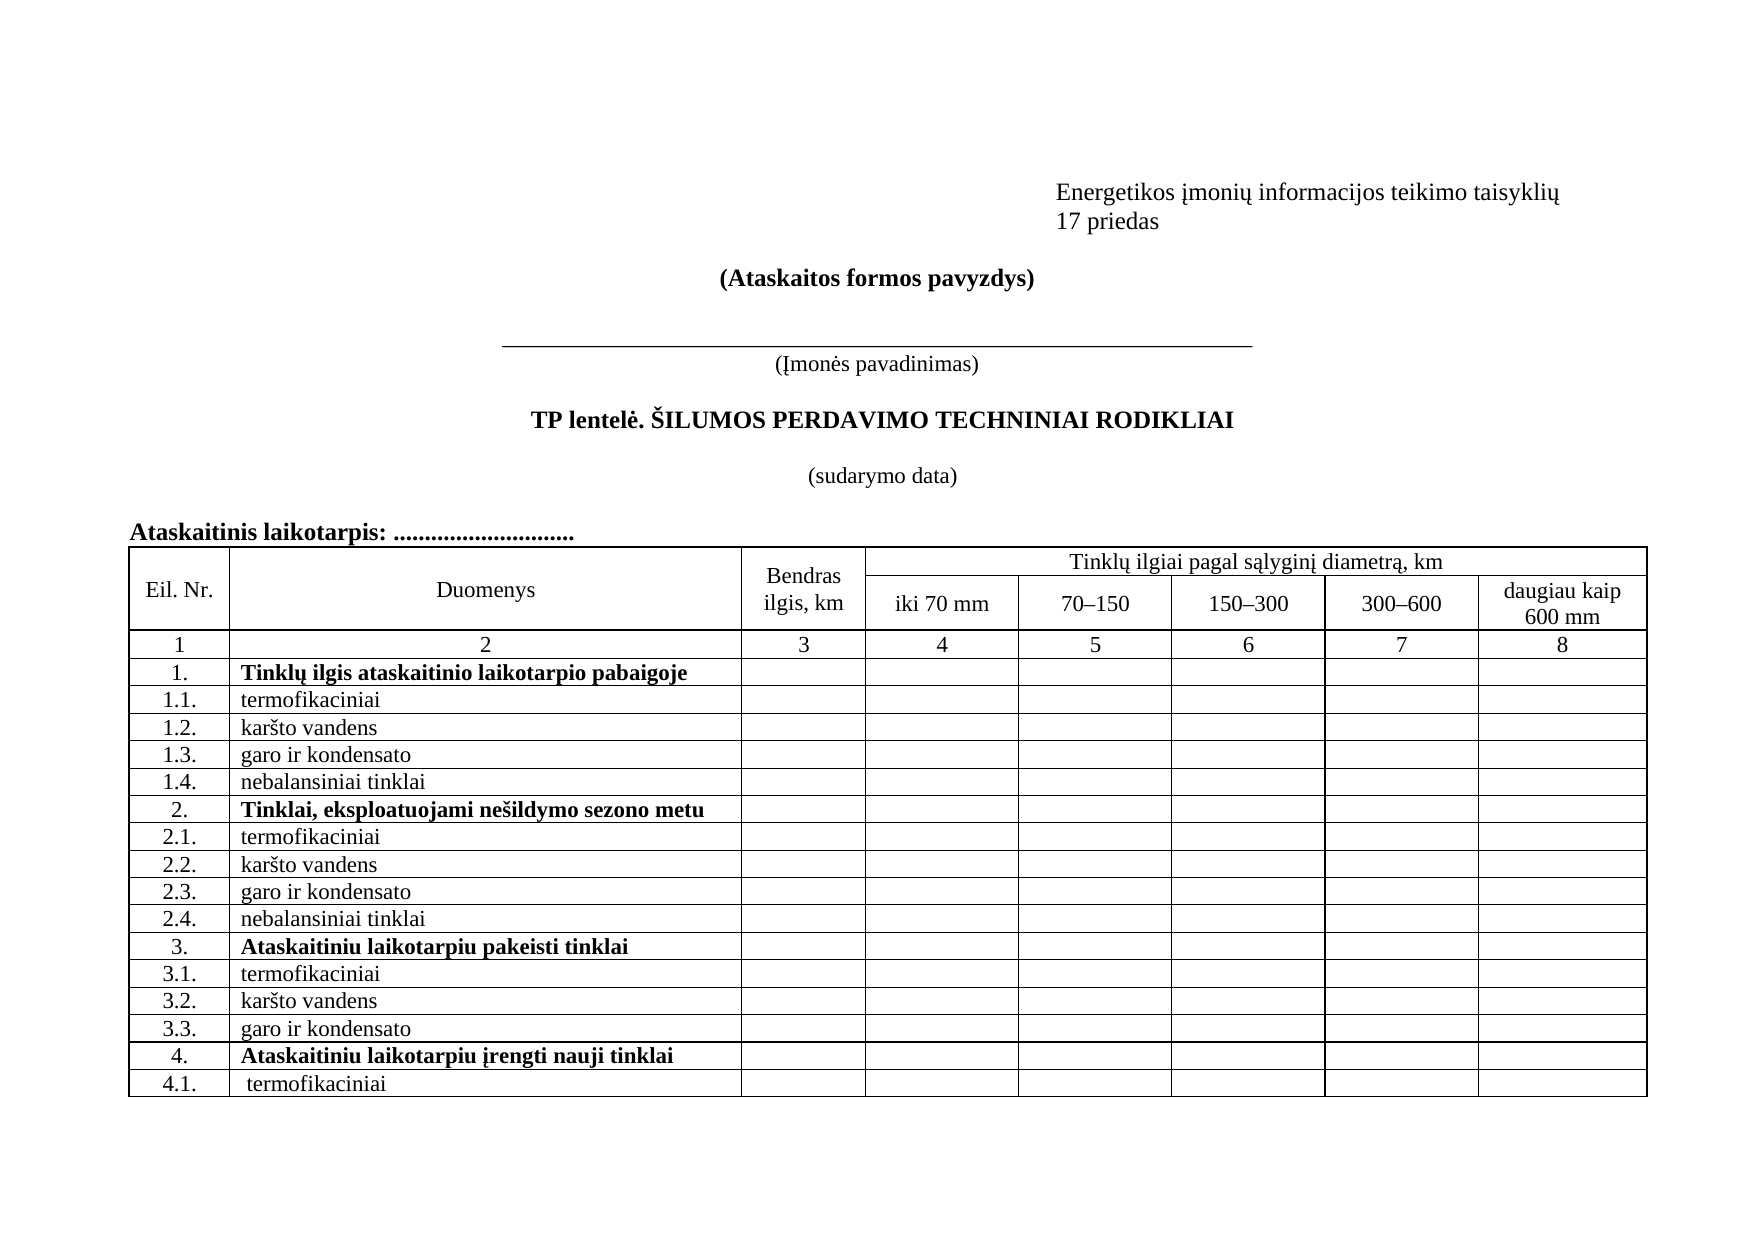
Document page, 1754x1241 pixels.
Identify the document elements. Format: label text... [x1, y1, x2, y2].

table_cell [1172, 1043, 1324, 1069]
table_cell [866, 960, 1018, 987]
table_cell 1. [130, 659, 229, 685]
table_cell 2.1. [130, 823, 229, 849]
table_cell [1019, 1070, 1171, 1096]
table_cell [1019, 960, 1171, 987]
table_cell [1172, 960, 1324, 987]
text 17 priedas [1056, 206, 1636, 235]
table_cell [1479, 960, 1646, 987]
table_cell [1172, 1015, 1324, 1041]
table_cell 1.3. [130, 741, 229, 767]
table_cell [1479, 823, 1646, 849]
table_cell 2.3. [130, 878, 229, 904]
table_cell [1019, 878, 1171, 904]
table_cell [866, 1070, 1018, 1096]
table_cell [742, 686, 865, 713]
table_cell [1019, 714, 1171, 740]
table_cell [1019, 851, 1171, 877]
table_cell 3.1. [130, 960, 229, 987]
table_cell [1326, 796, 1478, 822]
table_header Tinklų ilgiai pagal sąlyginį diametrą, km [866, 548, 1646, 574]
table_cell [866, 741, 1018, 767]
table_cell [1479, 741, 1646, 767]
table_cell [742, 741, 865, 767]
table_cell 2 [230, 631, 741, 658]
table_cell 8 [1479, 631, 1646, 658]
table_cell [866, 769, 1018, 795]
table_cell [1326, 741, 1478, 767]
table_cell [1172, 769, 1324, 795]
table_cell 4 [866, 631, 1018, 658]
table_cell Tinklų ilgis ataskaitinio laikotarpio pabaigoje [230, 659, 741, 685]
table_cell 150–300 [1172, 576, 1324, 629]
table_cell 3. [130, 933, 229, 959]
text ____________________________________________________________ [118, 321, 1636, 350]
table_cell 6 [1172, 631, 1324, 658]
table_cell [866, 659, 1018, 685]
table_cell 300–600 [1326, 576, 1478, 629]
table_cell [1172, 878, 1324, 904]
table_cell [866, 988, 1018, 1014]
table_cell [1172, 1070, 1324, 1096]
table_cell [1326, 823, 1478, 849]
table_cell [742, 796, 865, 822]
table_cell [1172, 741, 1324, 767]
table_cell [1326, 686, 1478, 713]
table_cell [1172, 714, 1324, 740]
table_cell [1019, 769, 1171, 795]
table_cell [1019, 741, 1171, 767]
table_cell [1172, 823, 1324, 849]
table_cell [1479, 714, 1646, 740]
table_cell 1.1. [130, 686, 229, 713]
table_header Duomenys [230, 548, 741, 629]
table_cell [1479, 878, 1646, 904]
table_cell [1172, 988, 1324, 1014]
table_cell [1172, 851, 1324, 877]
table_cell termofikaciniai [230, 960, 741, 987]
table_cell Tinklai, eksploatuojami nešildymo sezono metu [230, 796, 741, 822]
table_cell [1019, 796, 1171, 822]
table_cell [1479, 851, 1646, 877]
table_cell [1479, 1070, 1646, 1096]
table_cell [1479, 933, 1646, 959]
table_cell [1479, 1015, 1646, 1041]
table_cell [866, 851, 1018, 877]
table_cell 1.4. [130, 769, 229, 795]
table_cell [742, 851, 865, 877]
table_cell 3.3. [130, 1015, 229, 1041]
table_cell termofikaciniai [230, 1070, 741, 1096]
table_cell [742, 1070, 865, 1096]
table_cell [1326, 878, 1478, 904]
table_cell 5 [1019, 631, 1171, 658]
table_cell 1 [130, 631, 229, 658]
table_cell 2. [130, 796, 229, 822]
table_cell Ataskaitiniu laikotarpiu pakeisti tinklai [230, 933, 741, 959]
table_cell 2.4. [130, 905, 229, 932]
table_cell [1326, 851, 1478, 877]
table_cell termofikaciniai [230, 686, 741, 713]
table_cell [742, 878, 865, 904]
table_cell [866, 686, 1018, 713]
table_cell [866, 905, 1018, 932]
table_cell garo ir kondensato [230, 1015, 741, 1041]
text (Ataskaitos formos pavyzdys) [118, 263, 1636, 292]
table_cell [866, 1015, 1018, 1041]
table_cell [742, 769, 865, 795]
table_cell [1019, 823, 1171, 849]
table_cell [1019, 905, 1171, 932]
table_cell [1172, 905, 1324, 932]
table_cell karšto vandens [230, 714, 741, 740]
table_cell [742, 823, 865, 849]
table_cell 4. [130, 1043, 229, 1069]
table_cell [1326, 1070, 1478, 1096]
table_cell [1019, 988, 1171, 1014]
table_cell [1172, 659, 1324, 685]
table_cell [742, 960, 865, 987]
table_cell [742, 1015, 865, 1041]
table_cell 2.2. [130, 851, 229, 877]
table_cell [1326, 714, 1478, 740]
table_header Bendras ilgis, km [742, 548, 865, 629]
table_cell [1326, 960, 1478, 987]
table_cell [1479, 659, 1646, 685]
table_cell [1019, 933, 1171, 959]
table_cell garo ir kondensato [230, 878, 741, 904]
table_cell 4.1. [130, 1070, 229, 1096]
table_cell [1326, 988, 1478, 1014]
table_cell [1326, 933, 1478, 959]
text (sudarymo data) [129, 462, 1636, 489]
table_cell [1479, 796, 1646, 822]
table_cell [866, 1043, 1018, 1069]
text Ataskaitinis laikotarpis: ............................. [129, 517, 1636, 546]
table_cell daugiau kaip 600 mm [1479, 576, 1646, 629]
table_cell karšto vandens [230, 851, 741, 877]
table_cell 7 [1326, 631, 1478, 658]
table_cell [742, 988, 865, 1014]
table_cell [866, 933, 1018, 959]
table_cell [1479, 769, 1646, 795]
table_cell 3.2. [130, 988, 229, 1014]
table_cell [1326, 659, 1478, 685]
table_cell iki 70 mm [866, 576, 1018, 629]
text TP lentelė. ŠILUMOS PERDAVIMO TECHNINIAI RODIKLIAI [129, 405, 1636, 433]
table_cell [742, 933, 865, 959]
table_cell nebalansiniai tinklai [230, 905, 741, 932]
table_cell 70–150 [1019, 576, 1171, 629]
table_cell [866, 796, 1018, 822]
table_cell [1019, 659, 1171, 685]
table_header Eil. Nr. [130, 548, 229, 629]
table_cell garo ir kondensato [230, 741, 741, 767]
table_cell [866, 823, 1018, 849]
table_cell [1479, 988, 1646, 1014]
text (Įmonės pavadinimas) [118, 350, 1636, 376]
table_cell [1326, 905, 1478, 932]
table_cell nebalansiniai tinklai [230, 769, 741, 795]
table_cell termofikaciniai [230, 823, 741, 849]
table_cell [1019, 1043, 1171, 1069]
table_cell [1019, 1015, 1171, 1041]
table_cell [1326, 769, 1478, 795]
table_cell karšto vandens [230, 988, 741, 1014]
table_cell [1019, 686, 1171, 713]
text Energetikos įmonių informacijos teikimo taisyklių [1056, 177, 1636, 206]
table_cell [1326, 1015, 1478, 1041]
table_cell 1.2. [130, 714, 229, 740]
table_cell [866, 878, 1018, 904]
table_cell Ataskaitiniu laikotarpiu įrengti nauji tinklai [230, 1043, 741, 1069]
table_cell [742, 714, 865, 740]
table_cell [742, 905, 865, 932]
table_cell 3 [742, 631, 865, 658]
table_cell [1326, 1043, 1478, 1069]
table_cell [1479, 686, 1646, 713]
table_cell [1479, 905, 1646, 932]
table_cell [742, 659, 865, 685]
table_cell [742, 1043, 865, 1069]
table_cell [1172, 796, 1324, 822]
table_cell [1172, 686, 1324, 713]
table_cell [1172, 933, 1324, 959]
table_cell [866, 714, 1018, 740]
table_cell [1479, 1043, 1646, 1069]
